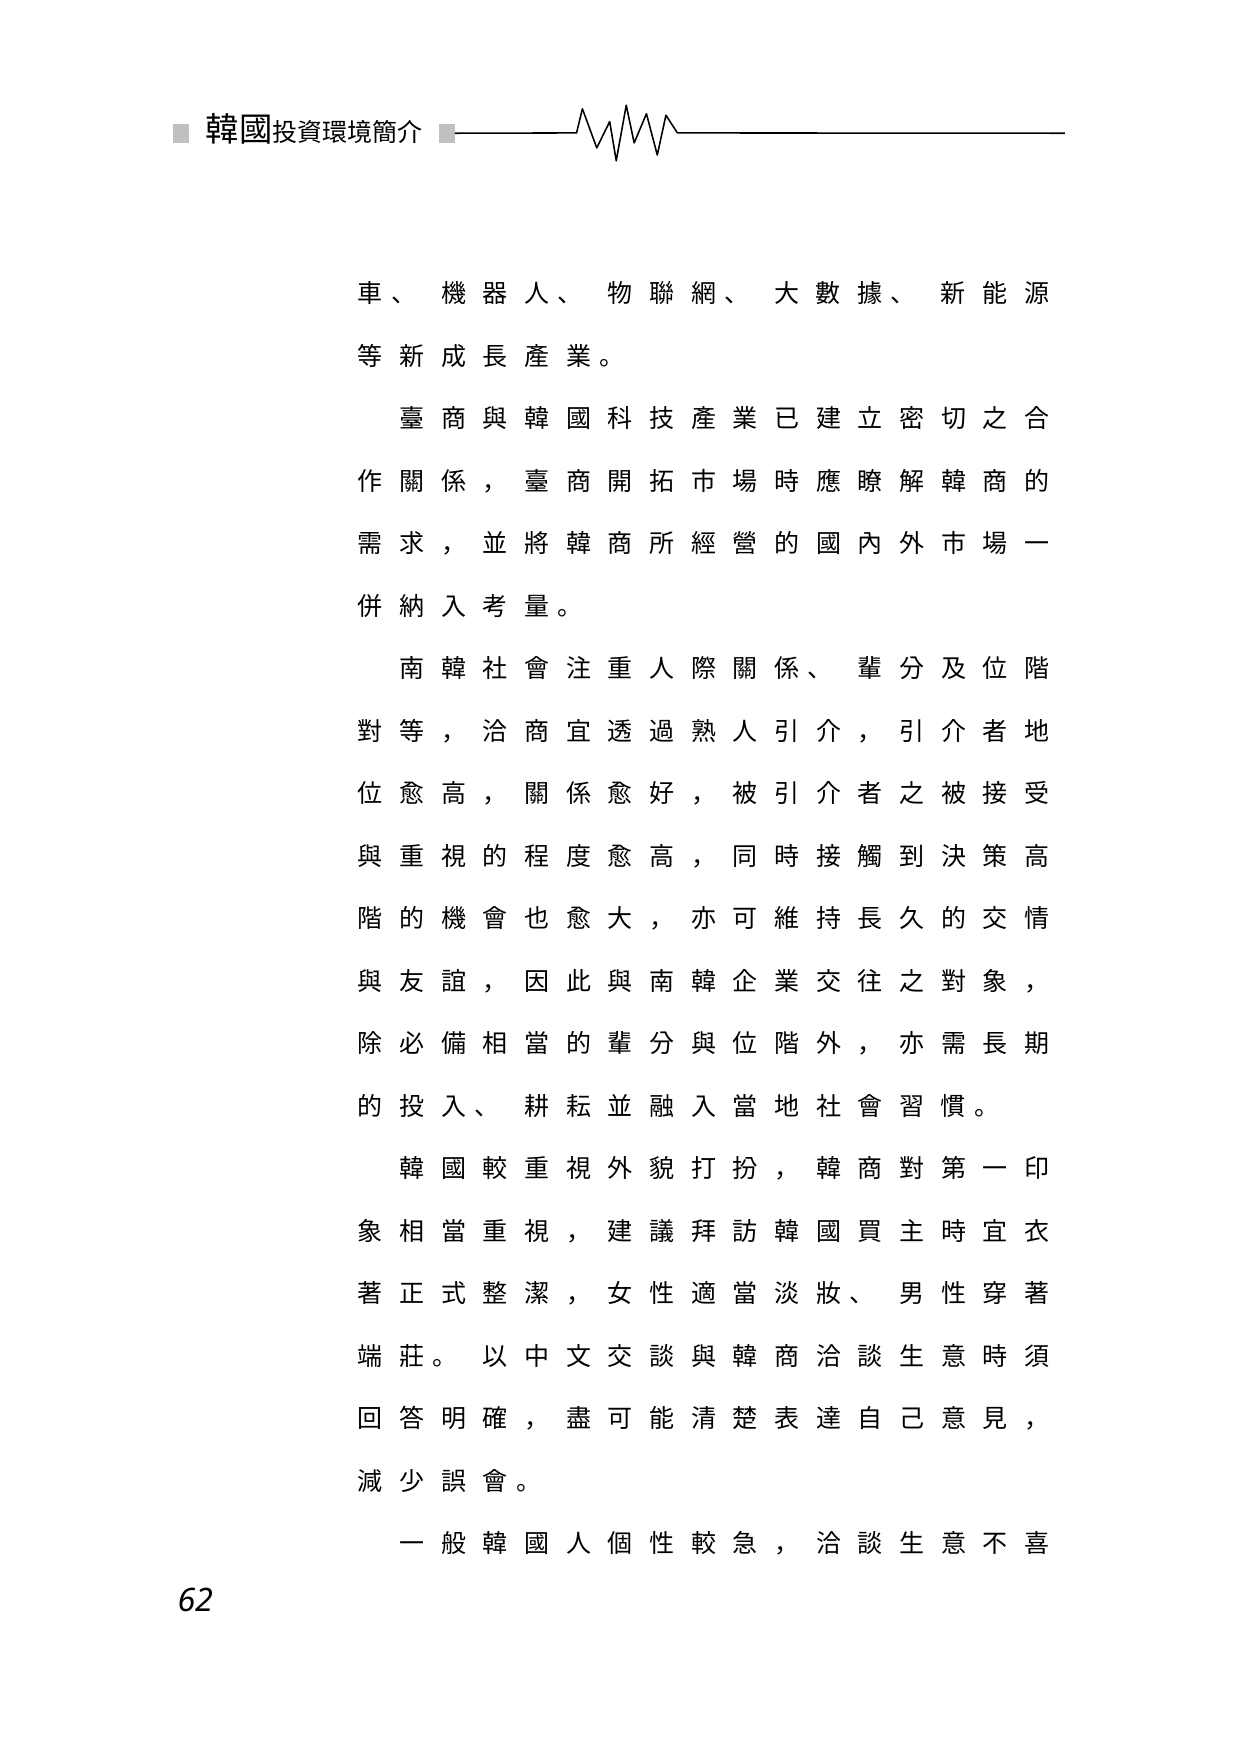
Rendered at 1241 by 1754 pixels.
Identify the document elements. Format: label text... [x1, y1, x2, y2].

text 南韓社會注重人際關係、輩分及位階對等，洽商宜透過熟人引介，引介者地位愈高，關係愈好，被引介者之被接受與重視的程度愈高，同時接觸到決策高階的機會也愈大，亦可維持長久的交情與友誼，因此與南韓企業交往之對象，除必備相當的輩分與位階外，亦需長期的投入、耕耘並融入當地社會習慣。 [330, 625, 1058, 1125]
text 臺商與韓國科技產業已建立密切之合作關係，臺商開拓市場時應瞭解韓商的需求，並將韓商所經營的國內外市場一併納入考量。 [330, 375, 1058, 625]
text 車、機器人、物聯網、大數據、新能源等新成長產業。 [330, 250, 1058, 375]
text 韓國較重視外貌打扮，韓商對第一印象相當重視，建議拜訪韓國買主時宜衣著正式整潔，女性適當淡妝、男性穿著端莊。以中文交談與韓商洽談生意時須回答明確，盡可能清楚表達自己意見，減少誤會。 [330, 1125, 1058, 1500]
text 一般韓國人個性較急，洽談生意不喜 [330, 1500, 1058, 1563]
